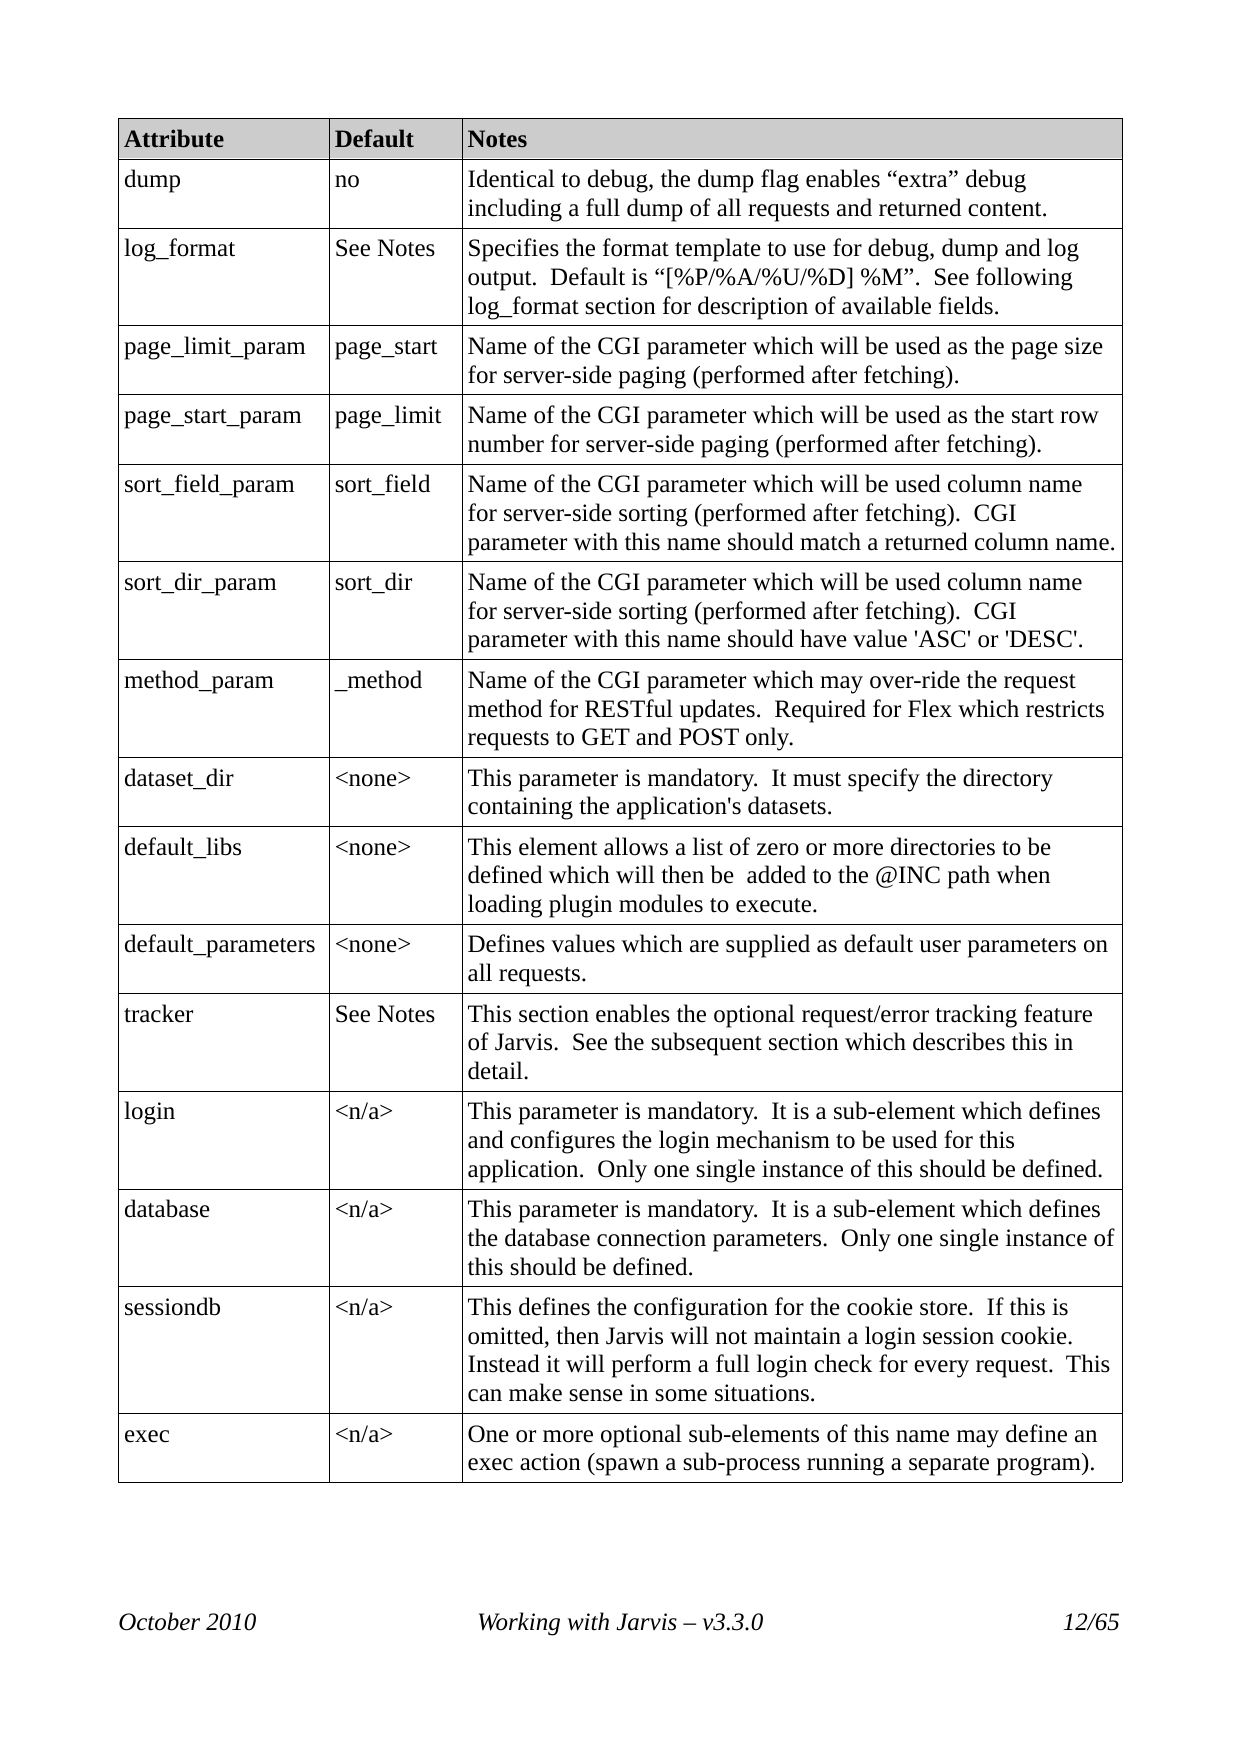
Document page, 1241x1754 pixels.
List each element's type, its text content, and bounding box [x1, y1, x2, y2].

table_cell <n/a> [330, 1190, 462, 1286]
table_cell log_format [119, 229, 329, 325]
table_cell dump [119, 160, 329, 227]
table_cell tracker [119, 994, 329, 1091]
table_cell This defines the configuration for the cookie store. If this is omitted, then Jarvis will not maintain a login session cookie. Instead it will perform a full login check for every request. This can make sense in some situations. [463, 1287, 1122, 1413]
table_cell sessiondb [119, 1287, 329, 1413]
table_cell This parameter is mandatory. It is a sub-element which defines and configures the login mechanism to be used for this application. Only one single instance of this should be defined. [463, 1092, 1122, 1188]
table_cell sort_dir_param [119, 562, 329, 659]
table_cell exec [119, 1414, 329, 1482]
table_cell This element allows a list of zero or more directories to be defined which will then be added to the @INC path when loading plugin modules to execute. [463, 827, 1122, 924]
table_cell default_libs [119, 827, 329, 924]
table_cell <none> [330, 827, 462, 924]
table_cell Name of the CGI parameter which will be used column name for server-side sorting (performed after fetching). CGI parameter with this name should have value 'ASC' or 'DESC'. [463, 562, 1122, 659]
table_cell This section enables the optional request/error tracking feature of Jarvis. See the subsequent section which describes this in detail. [463, 994, 1122, 1091]
table_cell <n/a> [330, 1414, 462, 1482]
table_cell <n/a> [330, 1092, 462, 1188]
table_cell sort_dir [330, 562, 462, 659]
table_cell page_start_param [119, 395, 329, 463]
table_cell <none> [330, 925, 462, 993]
table_cell login [119, 1092, 329, 1188]
table_cell Specifies the format template to use for debug, dump and log output. Default is “[%P/%A/%U/%D] %M”. See following log_format section for description of available fields. [463, 229, 1122, 325]
table_cell method_param [119, 660, 329, 757]
table_header Default [330, 119, 462, 158]
table_cell <none> [330, 758, 462, 826]
table_cell sort_field_param [119, 465, 329, 561]
table_cell See Notes [330, 994, 462, 1091]
table_cell Name of the CGI parameter which may over-ride the request method for RESTful updates. Required for Flex which restricts requests to GET and POST only. [463, 660, 1122, 757]
table_cell This parameter is mandatory. It is a sub-element which defines the database connection parameters. Only one single instance of this should be defined. [463, 1190, 1122, 1286]
table_cell Name of the CGI parameter which will be used as the start row number for server-side paging (performed after fetching). [463, 395, 1122, 463]
table_cell Name of the CGI parameter which will be used as the page size for server-side paging (performed after fetching). [463, 326, 1122, 394]
table_cell database [119, 1190, 329, 1286]
table_cell no [330, 160, 462, 227]
table_cell default_parameters [119, 925, 329, 993]
table_cell This parameter is mandatory. It must specify the directory containing the application's datasets. [463, 758, 1122, 826]
table_cell sort_field [330, 465, 462, 561]
table_cell dataset_dir [119, 758, 329, 826]
table_cell page_start [330, 326, 462, 394]
table_cell page_limit_param [119, 326, 329, 394]
table_cell <n/a> [330, 1287, 462, 1413]
table_cell Defines values which are supplied as default user parameters on all requests. [463, 925, 1122, 993]
table_cell page_limit [330, 395, 462, 463]
table_cell One or more optional sub-elements of this name may define an exec action (spawn a sub-process running a separate program). [463, 1414, 1122, 1482]
table_cell Identical to debug, the dump flag enables “extra” debug including a full dump of all requests and returned content. [463, 160, 1122, 227]
table_cell Name of the CGI parameter which will be used column name for server-side sorting (performed after fetching). CGI parameter with this name should match a returned column name. [463, 465, 1122, 561]
table_cell See Notes [330, 229, 462, 325]
table_header Attribute [119, 119, 329, 158]
table_cell _method [330, 660, 462, 757]
table_header Notes [463, 119, 1122, 158]
